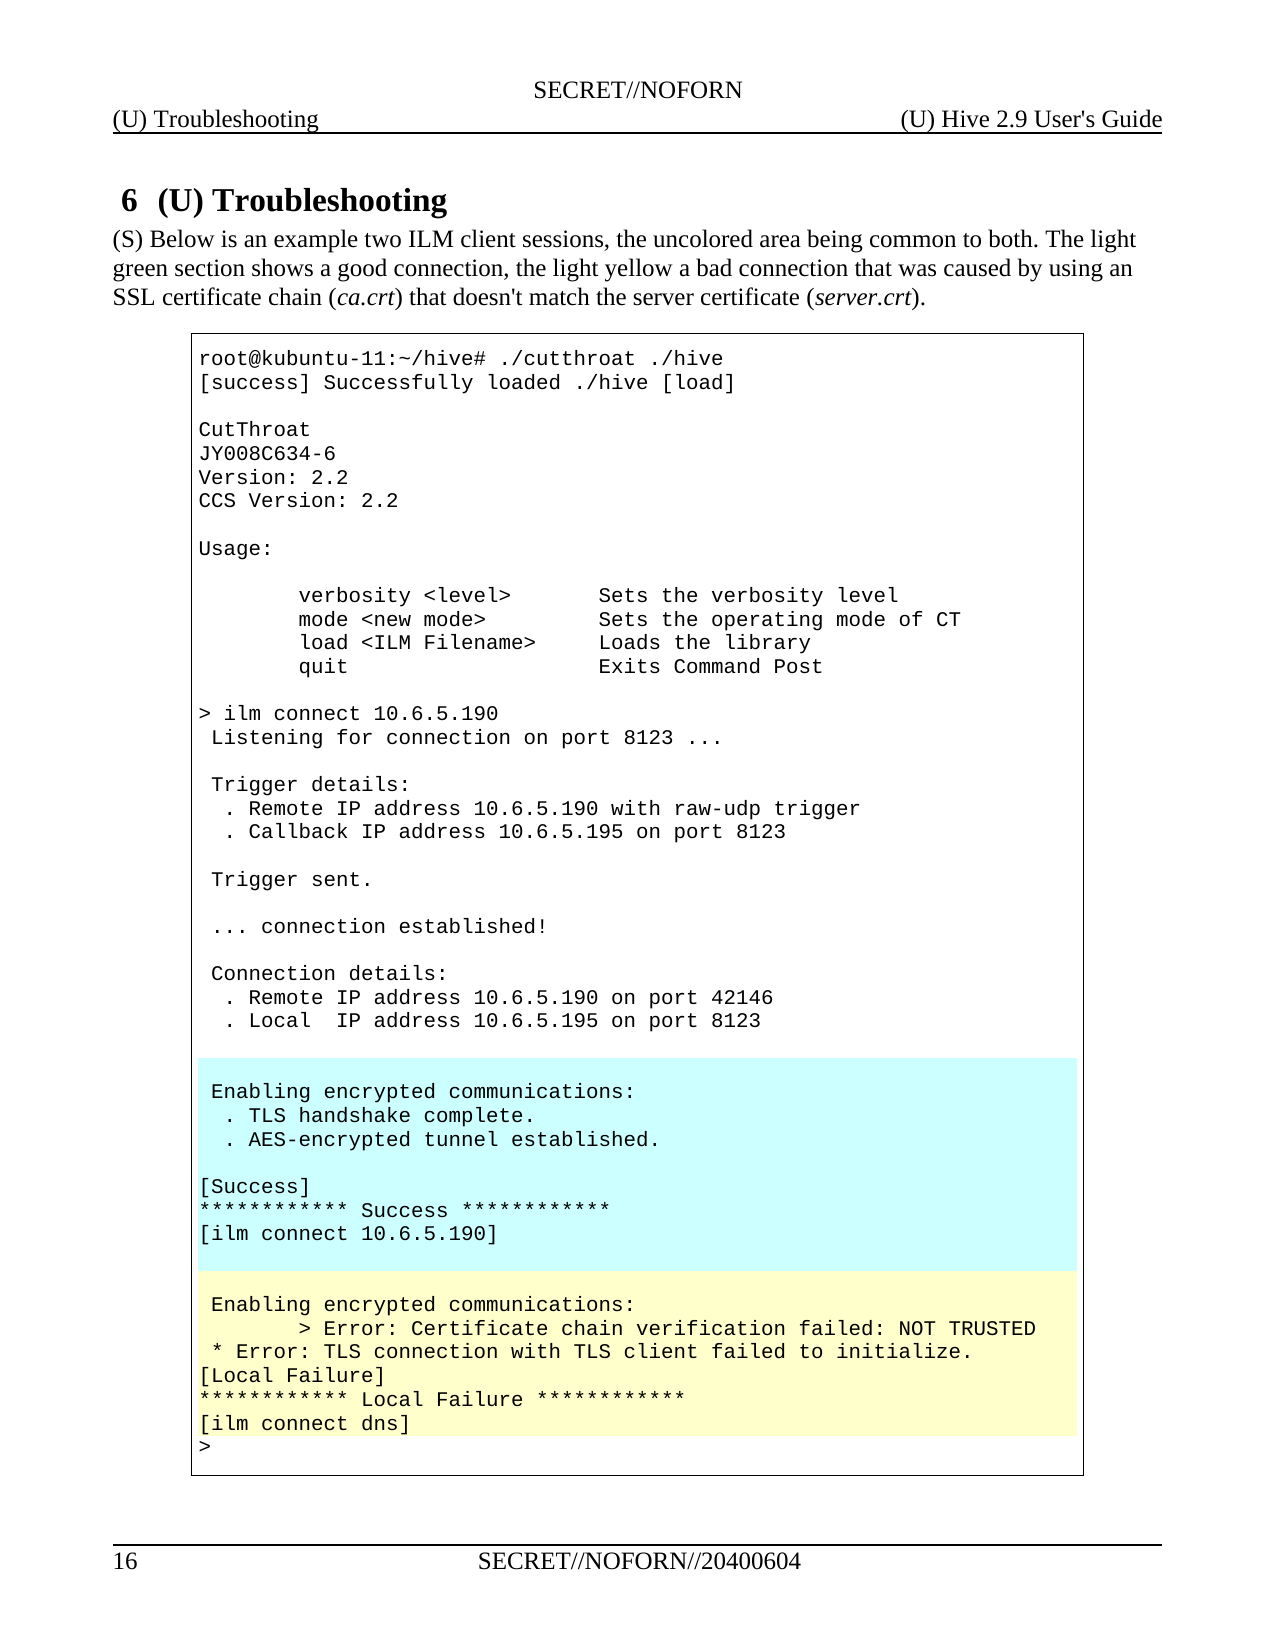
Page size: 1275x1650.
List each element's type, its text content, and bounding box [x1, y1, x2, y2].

text . Remote IP address 10.6.5.190 with raw-udp trigger [198, 798, 1077, 821]
text root@kubuntu-11:~/hive# ./cutthroat ./hive [198, 348, 1077, 372]
text > Error: Certificate chain verification failed: NOT TRUSTED [198, 1318, 1077, 1342]
text . Local IP address 10.6.5.195 on port 8123 [198, 1011, 1077, 1034]
text JY008C634-6 [198, 443, 1077, 467]
text ************ Local Failure ************ [198, 1389, 1077, 1412]
text Enabling encrypted communications: [198, 1294, 1077, 1318]
text ... connection established! [198, 916, 1077, 939]
text CutThroat [198, 419, 1077, 443]
text Trigger details: [198, 774, 1077, 798]
text . Remote IP address 10.6.5.190 on port 42146 [198, 987, 1077, 1011]
subtitle (U) Troubleshooting [112, 180, 1162, 218]
text ************ Success ************ [198, 1200, 1077, 1223]
text [Local Failure] [198, 1365, 1077, 1389]
text Connection details: [198, 963, 1077, 987]
text mode <new mode> Sets the operating mode of CT [198, 608, 1077, 632]
text * Error: TLS connection with TLS client failed to initialize. [198, 1342, 1077, 1365]
text > ilm connect 10.6.5.190 [198, 703, 1077, 727]
text CCS Version: 2.2 [198, 490, 1077, 514]
text quit Exits Command Post [198, 656, 1077, 679]
text Trigger sent. [198, 869, 1077, 892]
text [ilm connect 10.6.5.190] [198, 1223, 1077, 1247]
text [ilm connect dns] [198, 1412, 1077, 1436]
text Enabling encrypted communications: [198, 1081, 1077, 1105]
text > [198, 1436, 1077, 1460]
text . AES-encrypted tunnel established. [198, 1129, 1077, 1152]
text Usage: [198, 538, 1077, 561]
text [success] Successfully loaded ./hive [load] [198, 372, 1077, 396]
text verbosity <level> Sets the verbosity level [198, 585, 1077, 608]
text (S) Below is an example two ILM client sessions, the uncolored area being common to both. The light green section shows a good connection, the light yellow a bad connection that was caused by using an SSL certificate chain (ca.crt) that doesn't match the server certificate (server.crt). [112, 224, 1162, 311]
text [192, 334, 1083, 1475]
text load <ILM Filename> Loads the library [198, 632, 1077, 656]
text . TLS handshake complete. [198, 1105, 1077, 1129]
text Listening for connection on port 8123 ... [198, 727, 1077, 750]
text [Success] [198, 1176, 1077, 1200]
text . Callback IP address 10.6.5.195 on port 8123 [198, 821, 1077, 845]
text Version: 2.2 [198, 467, 1077, 490]
